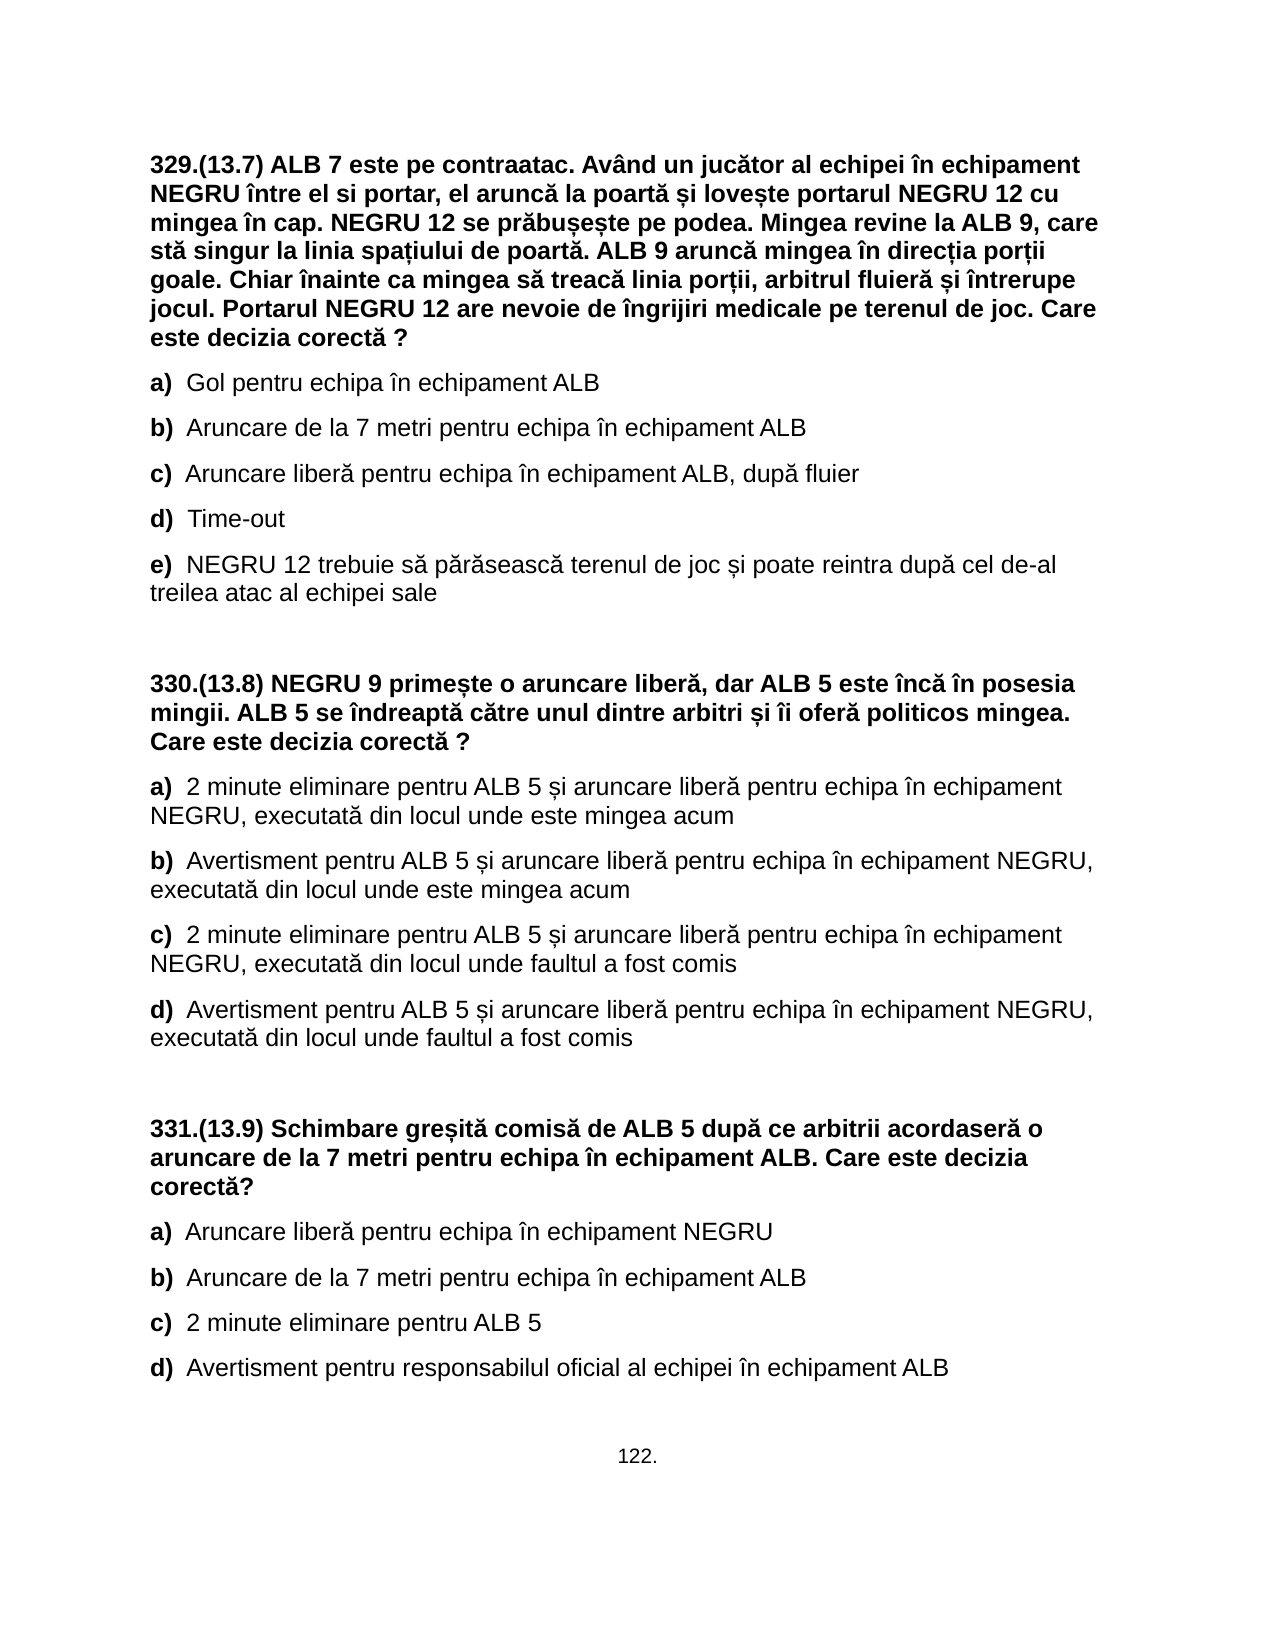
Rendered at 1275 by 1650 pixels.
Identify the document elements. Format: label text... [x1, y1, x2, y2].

text a) 2 minute eliminare pentru ALB 5 și aruncare liberă pentru echipa în echipament NEGRU, executată din locul unde este mingea acum [150, 772, 1125, 829]
text 331.(13.9) Schimbare greșită comisă de ALB 5 după ce arbitrii acordaseră o aruncare de la 7 metri pentru echipa în echipament ALB. Care este decizia corectă? [150, 1114, 1125, 1200]
text d) Time-out [150, 504, 1125, 533]
text a) Gol pentru echipa în echipament ALB [150, 368, 1125, 397]
text b) Aruncare de la 7 metri pentru echipa în echipament ALB [150, 1262, 1125, 1291]
text 122. [150, 1444, 1125, 1468]
text d) Avertisment pentru responsabilul oficial al echipei în echipament ALB [150, 1353, 1125, 1382]
text b) Aruncare de la 7 metri pentru echipa în echipament ALB [150, 413, 1125, 442]
text c) 2 minute eliminare pentru ALB 5 și aruncare liberă pentru echipa în echipament NEGRU, executată din locul unde faultul a fost comis [150, 920, 1125, 978]
text b) Avertisment pentru ALB 5 și aruncare liberă pentru echipa în echipament NEGRU, executată din locul unde este mingea acum [150, 846, 1125, 904]
text d) Avertisment pentru ALB 5 și aruncare liberă pentru echipa în echipament NEGRU, executată din locul unde faultul a fost comis [150, 994, 1125, 1052]
text 329.(13.7) ALB 7 este pe contraatac. Având un jucător al echipei în echipament NEGRU între el si portar, el aruncă la poartă și lovește portarul NEGRU 12 cu mingea în cap. NEGRU 12 se prăbușește pe podea. Mingea revine la ALB 9, care stă singur la linia spațiului de poartă. ALB 9 aruncă mingea în direcția porții goale. Chiar înainte ca mingea să treacă linia porții, arbitrul fluieră și întrerupe jocul. Portarul NEGRU 12 are nevoie de îngrijiri medicale pe terenul de joc. Care este decizia corectă ? [150, 150, 1125, 351]
text 330.(13.8) NEGRU 9 primește o aruncare liberă, dar ALB 5 este încă în posesia mingii. ALB 5 se îndreaptă către unul dintre arbitri și îi oferă politicos mingea. Care este decizia corectă ? [150, 669, 1125, 755]
text e) NEGRU 12 trebuie să părăsească terenul de joc și poate reintra după cel de-al treilea atac al echipei sale [150, 549, 1125, 607]
text a) Aruncare liberă pentru echipa în echipament NEGRU [150, 1217, 1125, 1246]
text c) 2 minute eliminare pentru ALB 5 [150, 1308, 1125, 1337]
text c) Aruncare liberă pentru echipa în echipament ALB, după fluier [150, 459, 1125, 487]
